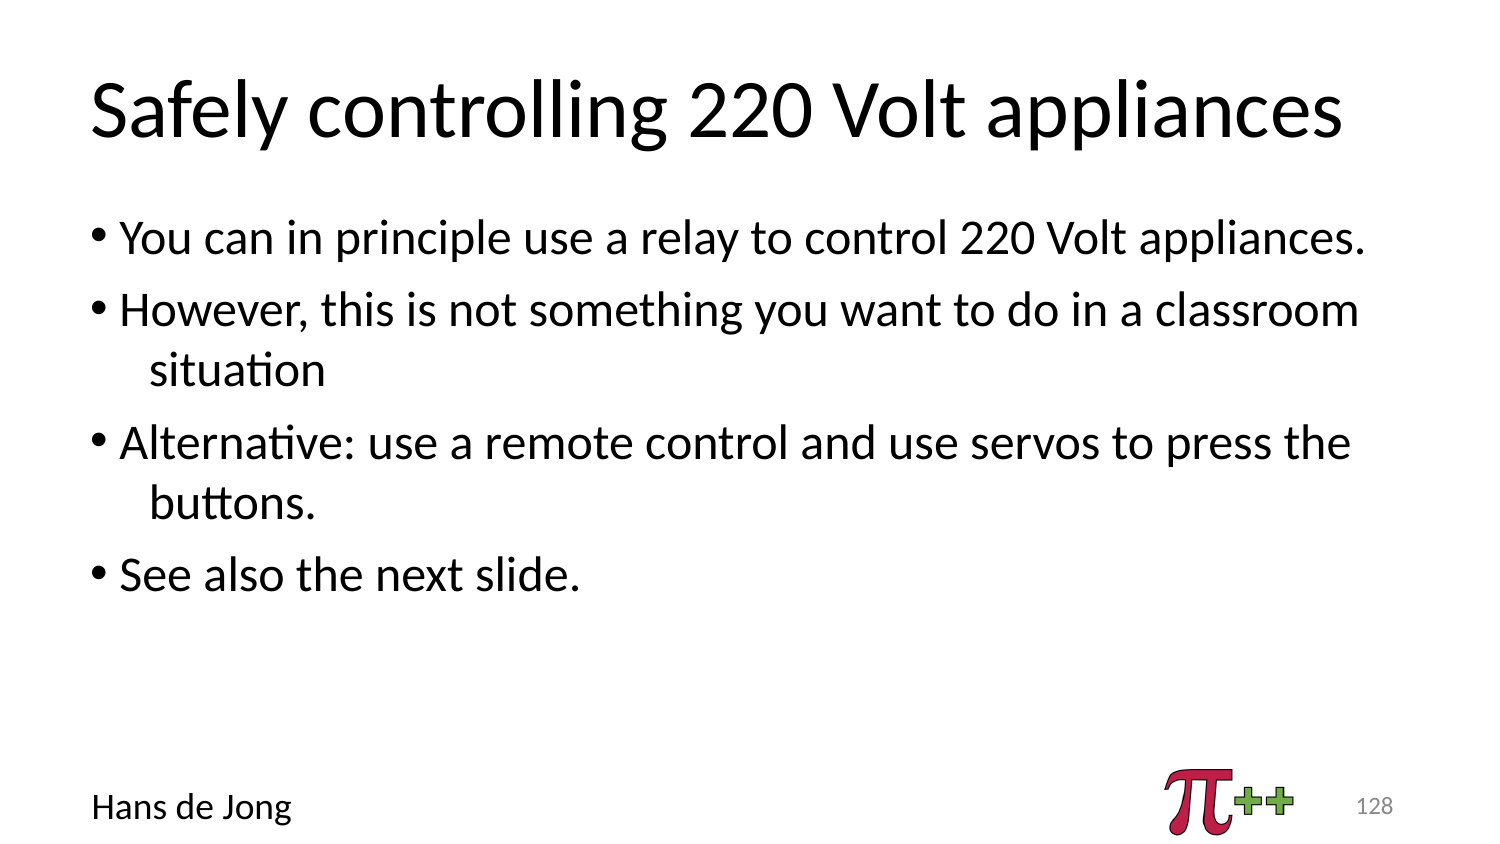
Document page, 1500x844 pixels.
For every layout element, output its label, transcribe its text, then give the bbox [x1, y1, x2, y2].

text_box 128 [1340, 782, 1426, 827]
title Safely controlling 220 Volt appliances [75, 33, 1426, 175]
list You can in principle use a relay to control 220 Volt appliances. However, this is not something you want to do in a classroom situation Alternative: use a remote control and use servos to press the buttons. See also the next slide. [75, 196, 1426, 754]
